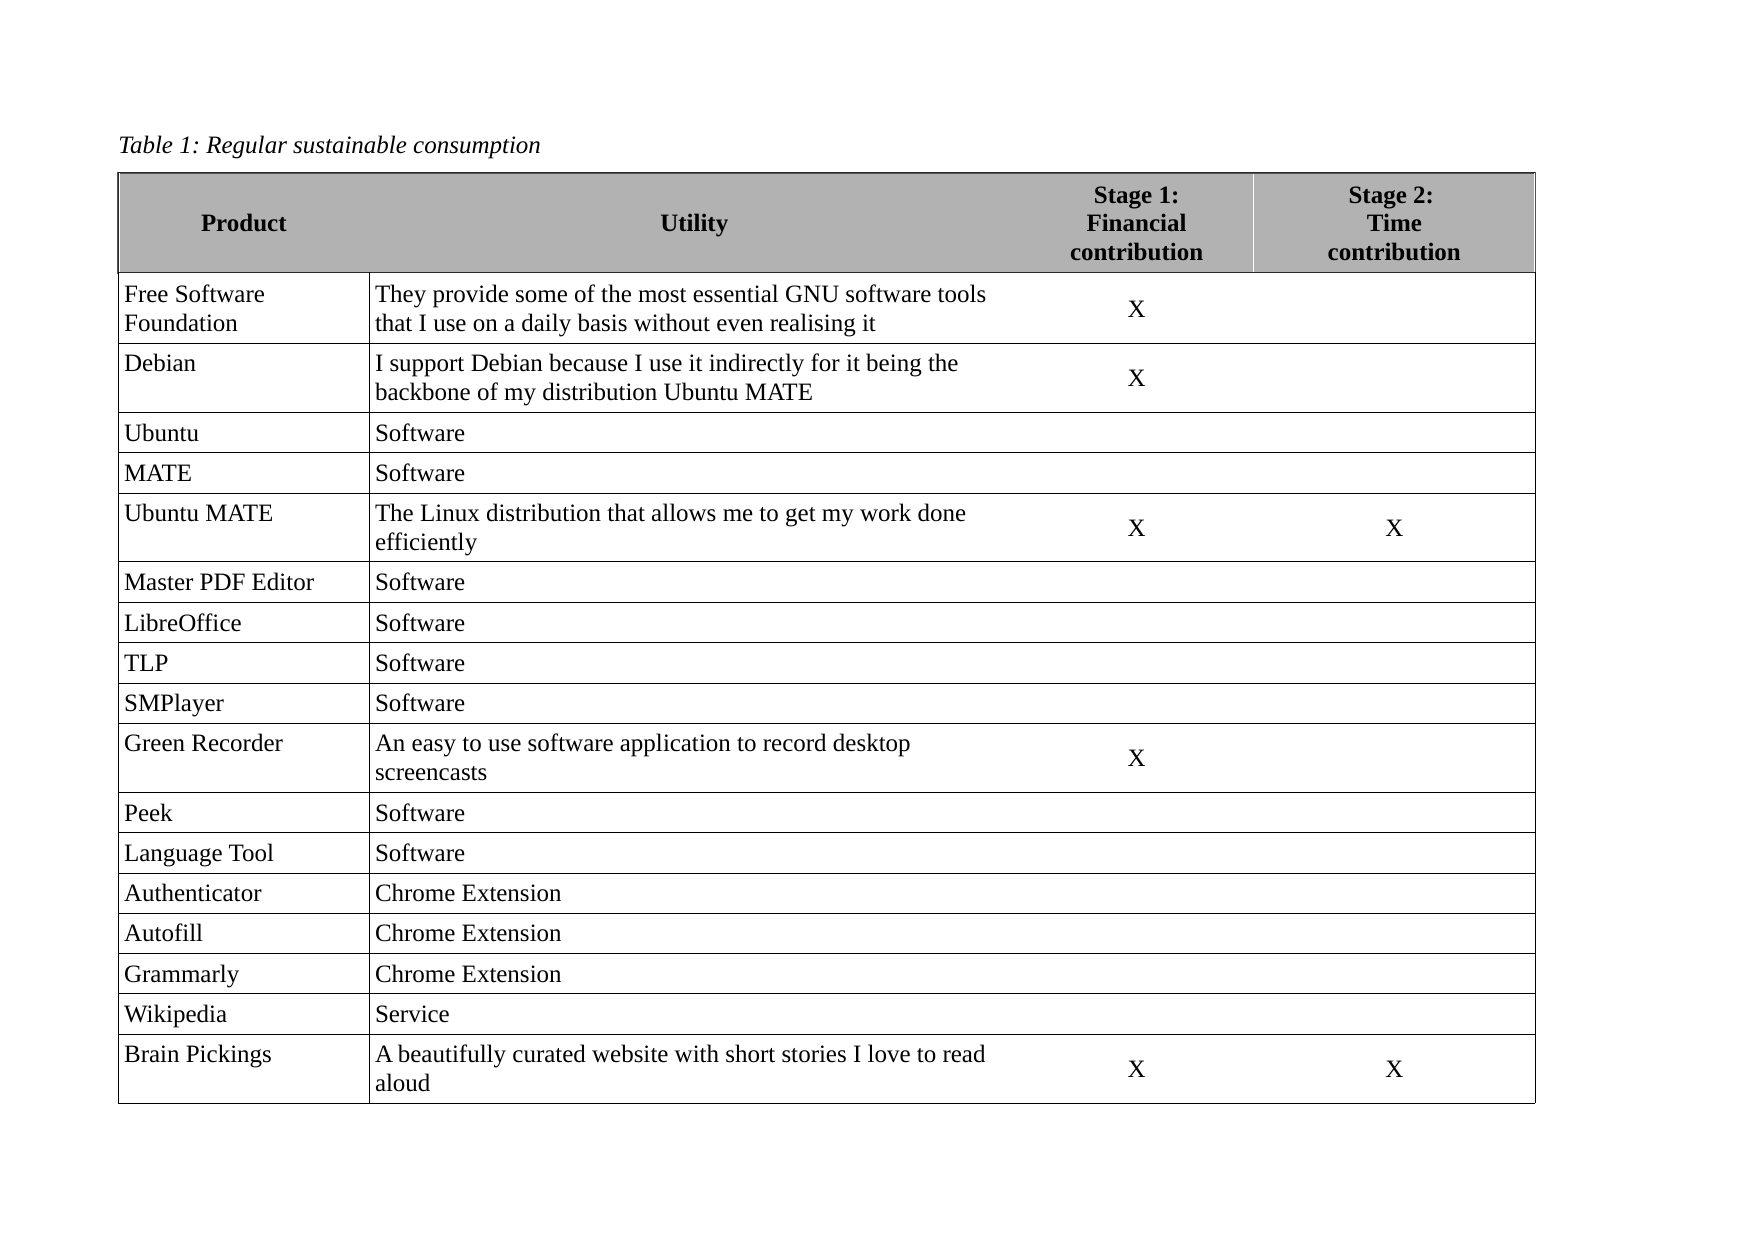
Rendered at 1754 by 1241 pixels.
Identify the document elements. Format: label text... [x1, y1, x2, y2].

table_cell Green Recorder [119, 724, 369, 792]
table_cell X [1254, 1035, 1535, 1103]
text Table 1: Regular sustainable consumption [118, 131, 1636, 159]
table_header Product [120, 174, 369, 272]
table_cell Brain Pickings [119, 1035, 369, 1103]
table_cell Chrome Extension [370, 874, 1019, 913]
table_cell [1254, 833, 1535, 872]
table_cell [1254, 994, 1535, 1034]
table_cell [1019, 994, 1253, 1034]
table_cell SMPlayer [119, 684, 369, 723]
table_cell [1254, 603, 1535, 642]
table_cell X [1019, 724, 1253, 792]
table_cell An easy to use software application to record desktop screencasts [370, 724, 1019, 792]
table_cell [1254, 453, 1535, 492]
table_cell [1019, 413, 1253, 452]
table_cell A beautifully curated website with short stories I love to read aloud [370, 1035, 1019, 1103]
table_cell MATE [119, 453, 369, 492]
table_cell [1019, 603, 1253, 642]
table_cell Autofill [119, 914, 369, 953]
table_cell Chrome Extension [370, 954, 1019, 993]
table_cell [1254, 874, 1535, 913]
table_cell [1254, 684, 1535, 723]
table_cell X [1019, 344, 1253, 412]
table_cell X [1019, 1035, 1253, 1103]
table_cell Software [370, 413, 1019, 452]
table_header Utility [369, 174, 1019, 272]
table_cell [1254, 344, 1535, 412]
table_cell Chrome Extension [370, 914, 1019, 953]
table_cell Master PDF Editor [119, 562, 369, 602]
table_cell TLP [119, 643, 369, 682]
table_cell X [1019, 494, 1253, 561]
table_cell Authenticator [119, 874, 369, 913]
table_cell I support Debian because I use it indirectly for it being the backbone of my distribution Ubuntu MATE [370, 344, 1019, 412]
table_cell Peek [119, 793, 369, 832]
table_cell Free Software Foundation [119, 274, 369, 343]
table_cell [1254, 724, 1535, 792]
table_cell Software [370, 453, 1019, 492]
table_cell [1019, 793, 1253, 832]
table_cell [1254, 914, 1535, 953]
table_cell X [1254, 494, 1535, 561]
table_cell Grammarly [119, 954, 369, 993]
table_cell [1019, 453, 1253, 492]
table_cell [1019, 833, 1253, 872]
table_cell [1019, 684, 1253, 723]
table_header Stage 2: Time contribution [1254, 174, 1534, 272]
table_cell Wikipedia [119, 994, 369, 1034]
table_cell Software [370, 793, 1019, 832]
table_cell LibreOffice [119, 603, 369, 642]
table_cell Service [370, 994, 1019, 1034]
table_cell X [1019, 274, 1253, 343]
table_cell [1019, 562, 1253, 602]
table_cell [1254, 793, 1535, 832]
table_cell [1019, 643, 1253, 682]
table_header Stage 1: Financial contribution [1019, 174, 1253, 272]
table_cell Language Tool [119, 833, 369, 872]
table_cell The Linux distribution that allows me to get my work done efficiently [370, 494, 1019, 561]
table_cell [1254, 954, 1535, 993]
table_cell Software [370, 684, 1019, 723]
table_cell Ubuntu MATE [119, 494, 369, 561]
table_cell [1254, 413, 1535, 452]
table_cell Software [370, 643, 1019, 682]
table_cell [1019, 914, 1253, 953]
table_cell Ubuntu [119, 413, 369, 452]
table_cell Software [370, 603, 1019, 642]
table_cell Software [370, 562, 1019, 602]
table_cell [1019, 874, 1253, 913]
table_cell [1019, 954, 1253, 993]
table_cell [1254, 562, 1535, 602]
table_cell [1254, 274, 1535, 343]
table_cell [1254, 643, 1535, 682]
table_cell They provide some of the most essential GNU software tools that I use on a daily basis without even realising it [370, 274, 1019, 343]
table_cell Software [370, 833, 1019, 872]
table_cell Debian [119, 344, 369, 412]
